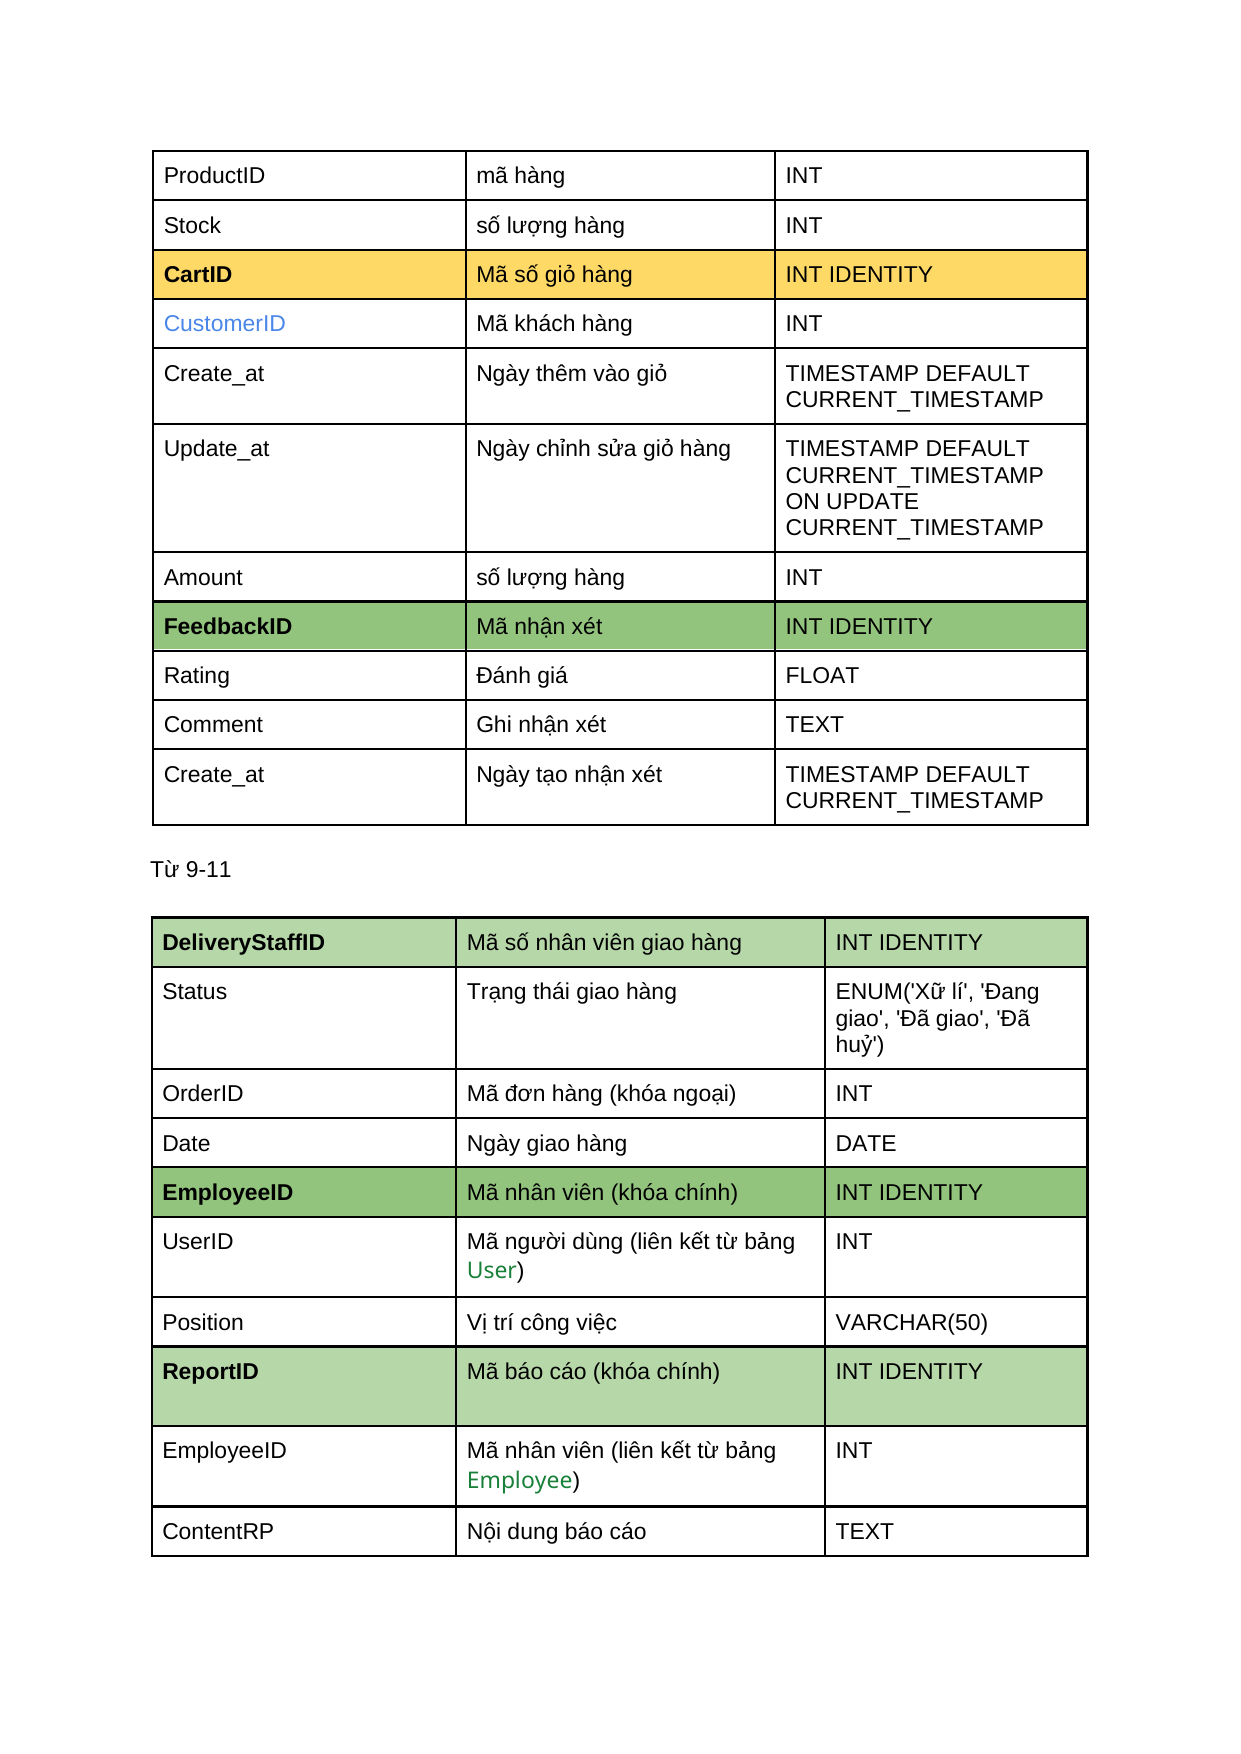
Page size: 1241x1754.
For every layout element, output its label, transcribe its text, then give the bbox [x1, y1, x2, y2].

table_cell Mã đơn hàng (khóa ngoại) [457, 1070, 824, 1117]
table_cell TEXT [826, 1508, 1086, 1554]
table_cell Ghi nhận xét [467, 701, 774, 748]
table_cell Create_at [154, 349, 465, 423]
table_cell EmployeeID [153, 1427, 455, 1505]
table_cell Rating [154, 652, 465, 699]
table_cell INT [826, 1070, 1086, 1117]
table_cell INT [776, 300, 1086, 347]
table_cell Position [153, 1298, 455, 1345]
table_cell Mã nhân viên (khóa chính) [457, 1168, 824, 1216]
table_cell Mã nhận xét [467, 603, 774, 649]
table_cell TIMESTAMP DEFAULT CURRENT_TIMESTAMP ON UPDATE CURRENT_TIMESTAMP [776, 425, 1086, 551]
table_cell INT [776, 152, 1086, 199]
table_cell CartID [154, 251, 465, 298]
table_cell mã hàng [467, 152, 774, 199]
table_cell ENUM('Xữ lí', 'Đang giao', 'Đã giao', 'Đã huỷ') [826, 968, 1086, 1068]
table_cell Ngày giao hàng [457, 1119, 824, 1166]
table_cell ReportID [153, 1348, 455, 1425]
table_cell Ngày thêm vào giỏ [467, 349, 774, 423]
table_cell Mã khách hàng [467, 300, 774, 347]
table_cell Date [153, 1119, 455, 1166]
table_cell Mã người dùng (liên kết từ bảng User) [457, 1218, 824, 1296]
table_cell Amount [154, 553, 465, 600]
table_cell số lượng hàng [467, 201, 774, 248]
table_cell INT [776, 553, 1086, 600]
table_cell TIMESTAMP DEFAULT CURRENT_TIMESTAMP [776, 750, 1086, 824]
table_cell DATE [826, 1119, 1086, 1166]
table_cell Nội dung báo cáo [457, 1508, 824, 1554]
table_cell INT IDENTITY [776, 251, 1086, 298]
table_cell INT [826, 1218, 1086, 1296]
table_cell Mã báo cáo (khóa chính) [457, 1348, 824, 1425]
table_header Mã số nhân viên giao hàng [457, 919, 824, 966]
text Từ 9-11 [150, 856, 1090, 882]
table_cell INT [826, 1427, 1086, 1505]
table_cell Vị trí công việc [457, 1298, 824, 1345]
table_cell số lượng hàng [467, 553, 774, 600]
table_cell Ngày chỉnh sửa giỏ hàng [467, 425, 774, 551]
table_cell Mã nhân viên (liên kết từ bảng Employee) [457, 1427, 824, 1505]
table_cell OrderID [153, 1070, 455, 1117]
table_cell INT IDENTITY [826, 1348, 1086, 1425]
table_cell Status [153, 968, 455, 1068]
table_cell VARCHAR(50) [826, 1298, 1086, 1345]
table_cell Trạng thái giao hàng [457, 968, 824, 1068]
table_cell ContentRP [153, 1508, 455, 1554]
table_cell EmployeeID [153, 1168, 455, 1216]
table_cell ProductID [154, 152, 465, 199]
table_cell FLOAT [776, 652, 1086, 699]
table_cell Create_at [154, 750, 465, 824]
table_cell Mã số giỏ hàng [467, 251, 774, 298]
table_cell Comment [154, 701, 465, 748]
table_cell INT IDENTITY [826, 1168, 1086, 1216]
table_cell TIMESTAMP DEFAULT CURRENT_TIMESTAMP [776, 349, 1086, 423]
table_header DeliveryStaffID [153, 919, 455, 966]
table_cell CustomerID [154, 300, 465, 347]
table_cell Đánh giá [467, 652, 774, 699]
table_cell INT IDENTITY [776, 603, 1086, 649]
table_cell Stock [154, 201, 465, 248]
table_header INT IDENTITY [826, 919, 1086, 966]
table_cell Ngày tạo nhận xét [467, 750, 774, 824]
table_cell TEXT [776, 701, 1086, 748]
table_cell FeedbackID [154, 603, 465, 649]
table_cell Update_at [154, 425, 465, 551]
table_cell UserID [153, 1218, 455, 1296]
table_cell INT [776, 201, 1086, 248]
